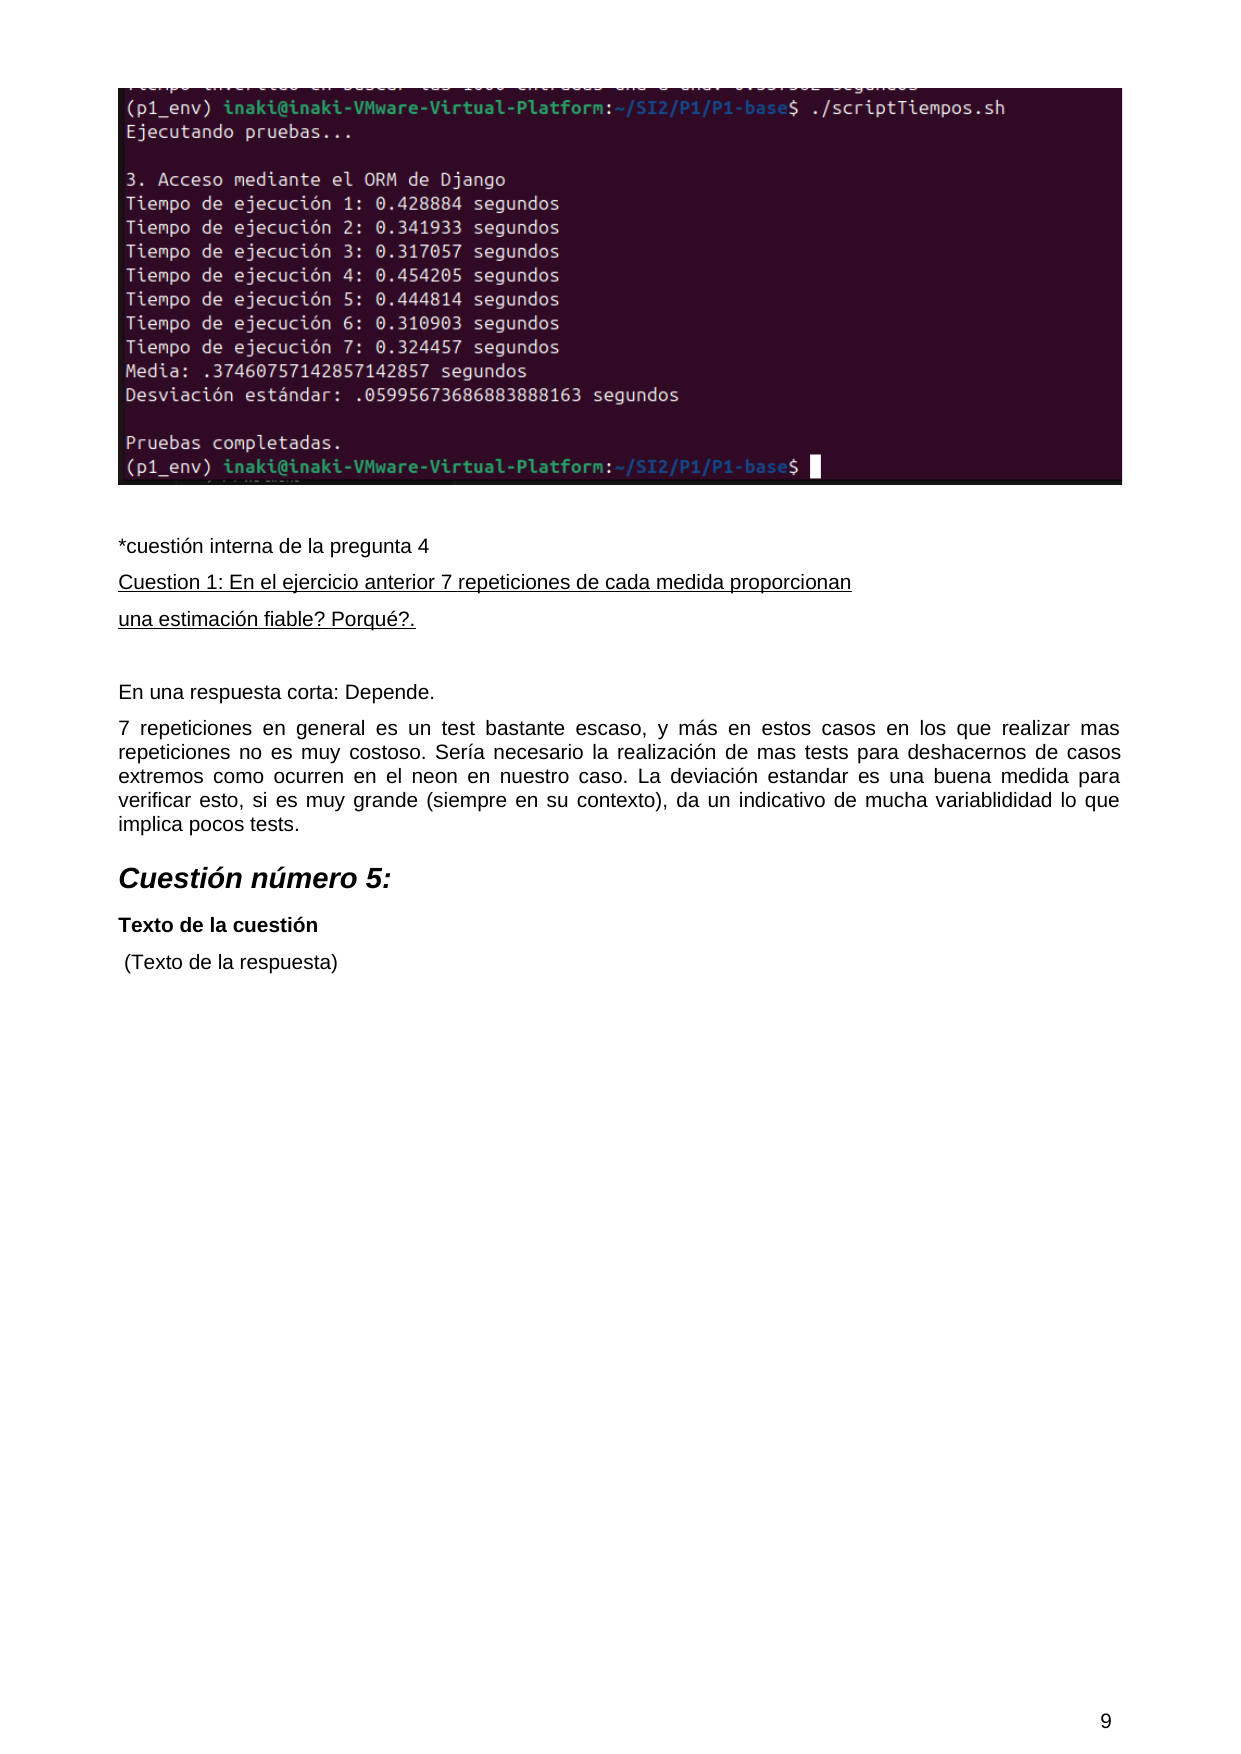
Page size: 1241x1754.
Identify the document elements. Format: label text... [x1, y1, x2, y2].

text (Texto de la respuesta) [118, 949, 1122, 973]
text una estimación fiable? Porqué?. [118, 607, 1122, 631]
subtitle Cuestión número 5: [118, 861, 1122, 894]
text 7 repeticiones en general es un test bastante escaso, y más en estos casos en los que realizar mas repeticiones no es muy costoso. Sería necesario la realización de mas tests para deshacernos de casos extremos como ocurren en el neon en nuestro caso. La deviación estandar es una buena medida para verificar esto, si es muy grande (siempre en su contexto), da un indicativo de mucha variablididad lo que implica pocos tests. [118, 716, 1122, 836]
text En una respuesta corta: Depende. [118, 679, 1122, 703]
text *cuestión interna de la pregunta 4 [118, 534, 1122, 558]
picture [118, 88, 1123, 485]
text Cuestion 1: En el ejercicio anterior 7 repeticiones de cada medida proporcionan [118, 570, 1122, 594]
text Texto de la cuestión [118, 913, 1122, 937]
